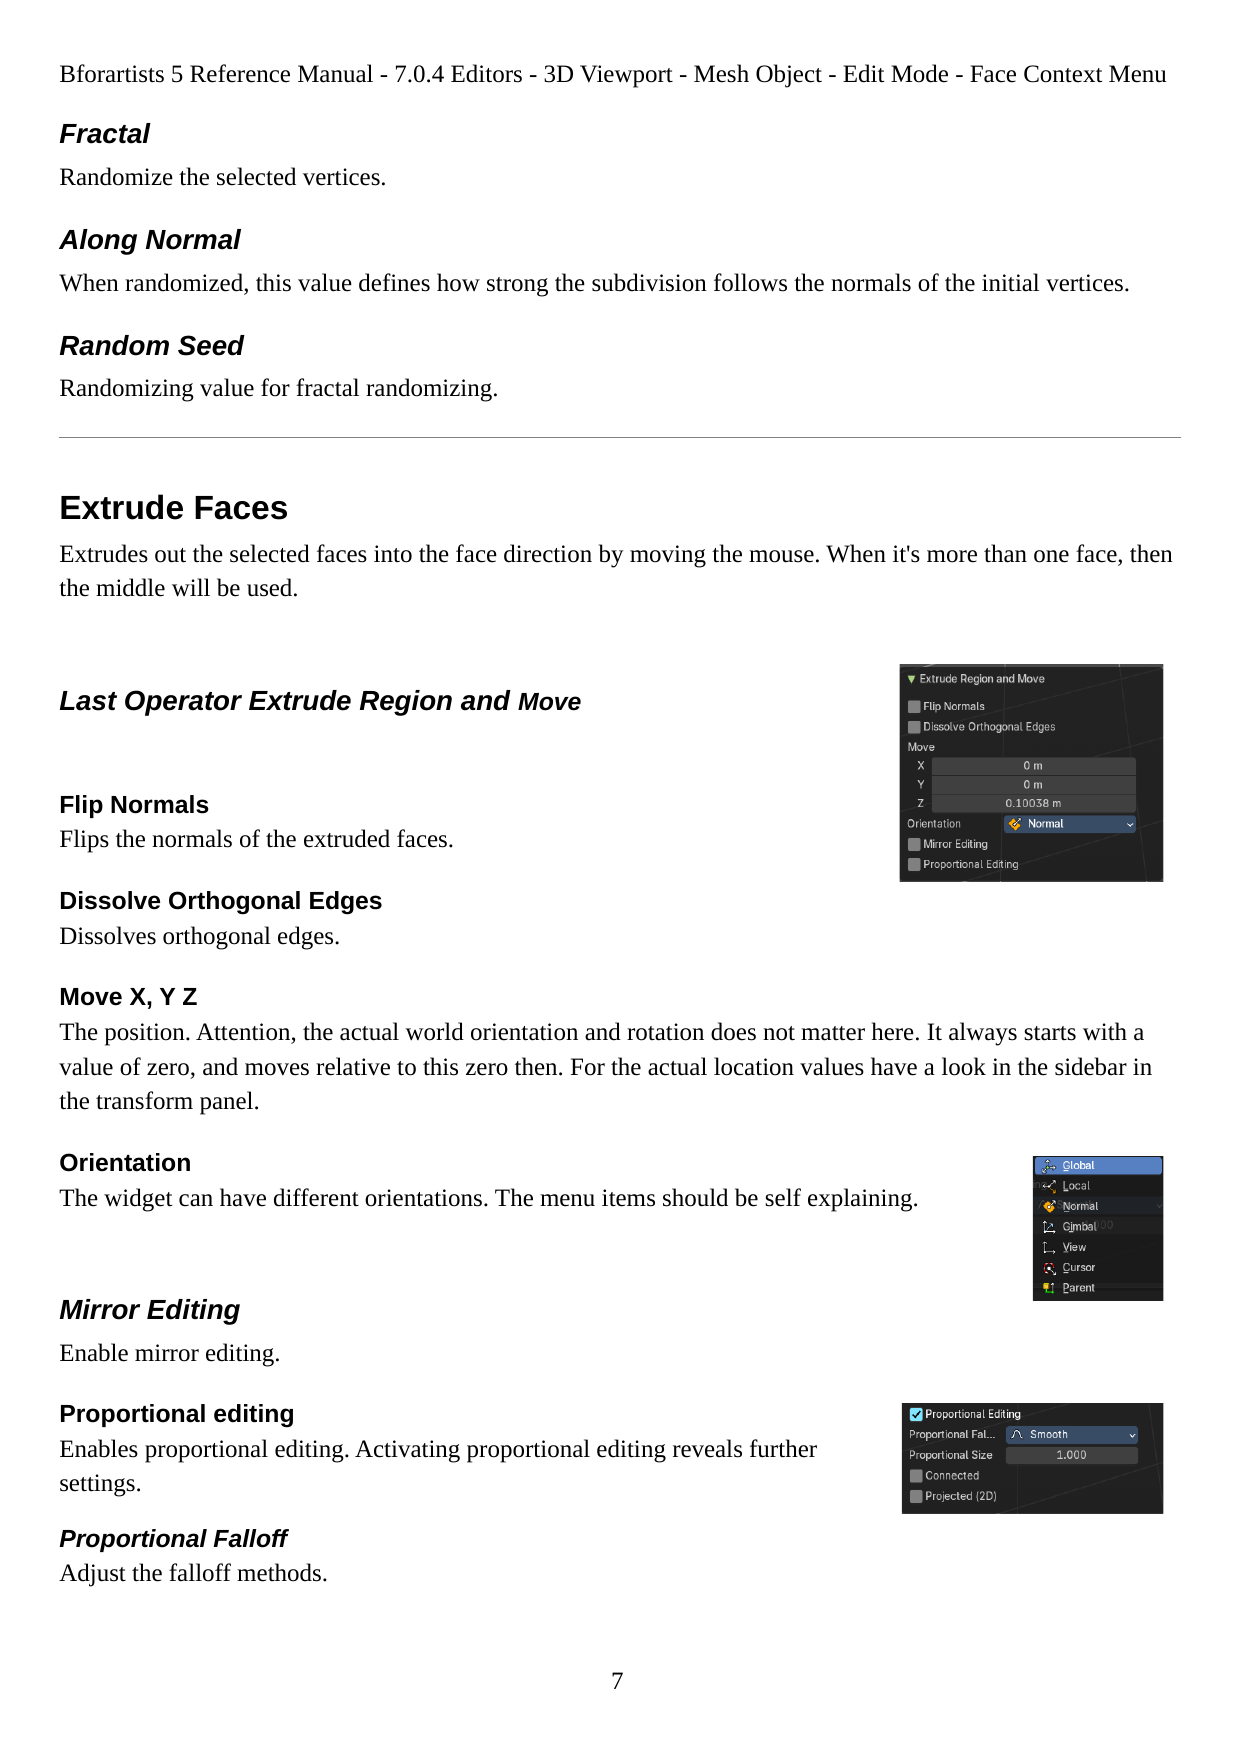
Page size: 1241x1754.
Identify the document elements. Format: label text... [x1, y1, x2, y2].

text Extrudes out the selected faces into the face direction by moving the mouse. When it's more than one face, then the middle will be used. [59, 539, 1181, 602]
text Randomizing value for fractal randomizing. [59, 373, 1181, 402]
text Adjust the falloff methods. [59, 1558, 1181, 1587]
text The position. Attention, the actual world orientation and rotation does not matter here. It always starts with a value of zero, and moves relative to this zero then. For the actual location values have a look in the sidebar in the transform panel. [59, 1017, 1181, 1115]
subtitle Flip Normals [59, 790, 899, 818]
subtitle Move X, Y Z [59, 982, 1181, 1011]
text When randomized, this value defines how strong the subdivision follows the normals of the initial vertices. [59, 268, 1181, 296]
picture [899, 664, 1164, 882]
subtitle Fractal [59, 117, 1181, 149]
subtitle Extrude Faces [59, 488, 1181, 526]
text Randomize the selected vertices. [59, 162, 1181, 190]
text The widget can have different orientations. The menu items should be self explaining. [59, 1183, 1032, 1211]
subtitle [1164, 790, 1181, 818]
text Enables proportional editing. Activating proportional editing reveals further settings. [59, 1434, 901, 1497]
text Enable mirror editing. [59, 1338, 1181, 1366]
subtitle Mirror Editing [59, 1293, 1181, 1325]
text Dissolves orthogonal edges. [59, 921, 1181, 950]
subtitle Last Operator Extrude Region and Move [59, 684, 899, 716]
subtitle Orientation [59, 1148, 1181, 1176]
picture [1032, 1156, 1164, 1301]
subtitle Proportional Falloff [59, 1524, 1181, 1552]
picture [901, 1403, 1164, 1514]
subtitle Dissolve Orthogonal Edges [59, 886, 1181, 915]
subtitle Along Normal [59, 223, 1181, 255]
subtitle Proportional editing [59, 1399, 1181, 1428]
text Flips the normals of the extruded faces. [59, 824, 899, 853]
subtitle Random Seed [59, 329, 1181, 361]
